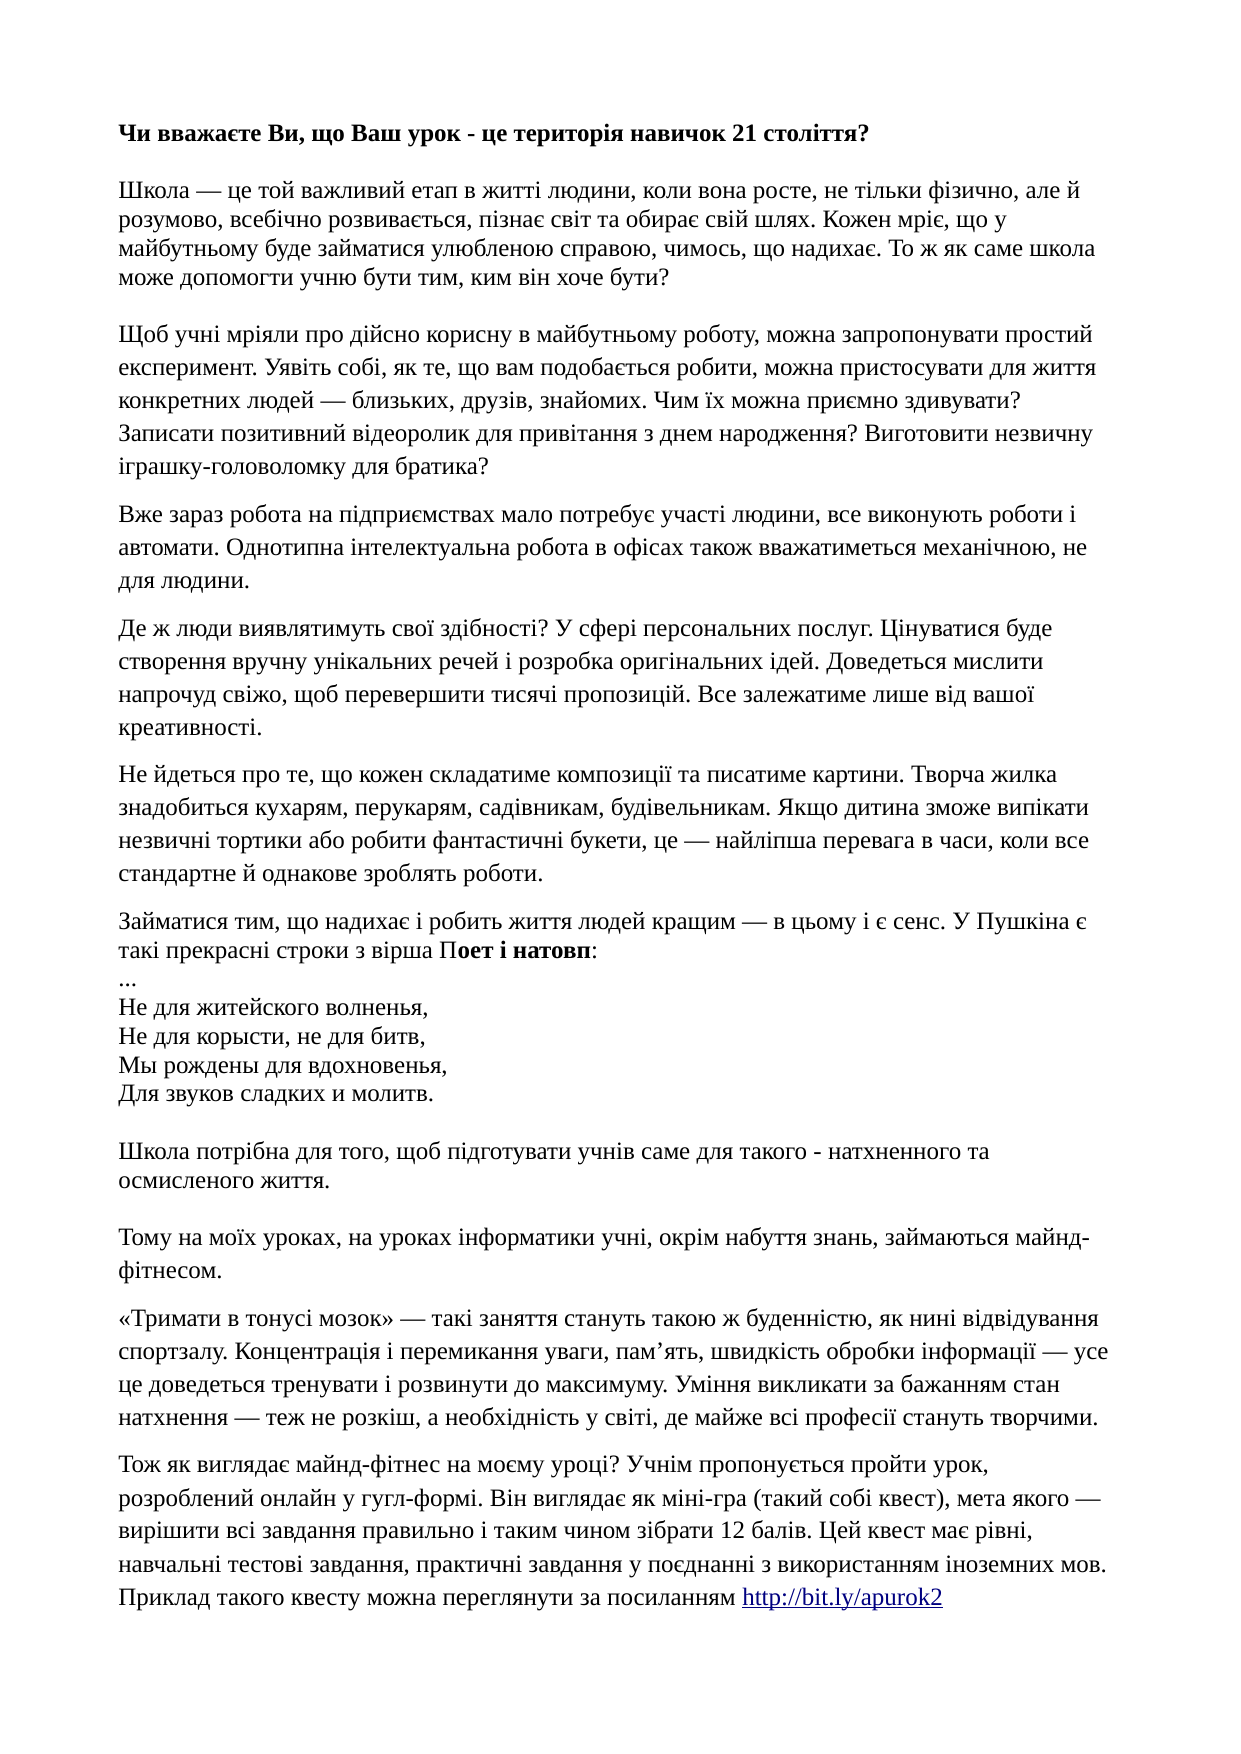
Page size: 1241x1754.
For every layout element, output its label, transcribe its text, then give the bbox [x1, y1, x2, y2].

text Для звуков сладких и молитв. [118, 1078, 1122, 1107]
text Не йдеться про те, що кожен складатиме композиції та писатиме картини. Творча жилка знадобиться кухарям, перукарям, садівникам, будівельникам. Якщо дитина зможе випікати незвичні тортики або робити фантастичні букети, це — найліпша перевага в часи, коли все стандартне й однакове зроблять роботи. [118, 759, 1122, 887]
text Школа — це той важливий етап в житті людини, коли вона росте, не тільки фізично, але й розумово, всебічно розвивається, пізнає світ та обирає свій шлях. Кожен мріє, що у майбутньому буде займатися улюбленою справою, чимось, що надихає. То ж як саме школа може допомогти учню бути тим, ким він хоче бути? [118, 176, 1122, 291]
text Школа потрібна для того, щоб підготувати учнів саме для такого - натхненного та осмисленого життя. [118, 1136, 1122, 1193]
text Де ж люди виявлятимуть свої здібності? У сфері персональних послуг. Цінуватися буде створення вручну унікальних речей і розробка оригінальних ідей. Доведеться мислити напрочуд свіжо, щоб перевершити тисячі пропозицій. Все залежатиме лише від вашої креативності. [118, 613, 1122, 741]
text Не для житейского волненья, [118, 992, 1122, 1021]
text Займатися тим, що надихає і робить життя людей кращим — в цьому і є сенс. У Пушкіна є такі прекрасні строки з вірша Поет і натовп: [118, 906, 1122, 963]
text Вже зараз робота на підприємствах мало потребує участі людини, все виконують роботи і автомати. Однотипна інтелектуальна робота в офісах також вважатиметься механічною, не для людини. [118, 499, 1122, 594]
text Щоб учні мріяли про дійсно корисну в майбутньому роботу, можна запропонувати простий експеримент. Уявіть собі, як те, що вам подобається робити, можна пристосувати для життя конкретних людей — близьких, друзів, знайомих. Чим їх можна приємно здивувати? Записати позитивний відеоролик для привітання з днем народження? Виготовити незвичну іграшку-головоломку для братика? [118, 319, 1122, 480]
text Не для корысти, не для битв, [118, 1021, 1122, 1050]
text Тому на моїх уроках, на уроках інформатики учні, окрім набуття знань, займаються майнд-фітнесом. [118, 1222, 1122, 1284]
text «Тримати в тонусі мозок» — такі заняття стануть такою ж буденністю, як нині відвідування спортзалу. Концентрація і перемикання уваги, пам’ять, швидкість обробки інформації — усе це доведеться тренувати і розвинути до максимуму. Уміння викликати за бажанням стан натхнення — теж не розкіш, а необхідність у світі, де майже всі професії стануть творчими. [118, 1303, 1122, 1431]
text Мы рождены для вдохновенья, [118, 1050, 1122, 1078]
text Тож як виглядає майнд-фітнес на моєму уроці? Учнім пропонується пройти урок, розроблений онлайн у гугл-формі. Він виглядає як міні-гра (такий собі квест), мета якого — вирішити всі завдання правильно і таким чином зібрати 12 балів. Цей квест має рівні, навчальні тестові завдання, практичні завдання у поєднанні з використанням іноземних мов. Приклад такого квесту можна переглянути за посиланням http://bit.ly/apurok2 [118, 1449, 1122, 1610]
text Чи вважаєте Ви, що Ваш урок - це територія навичок 21 століття? [118, 118, 1122, 147]
text ... [118, 963, 1122, 992]
